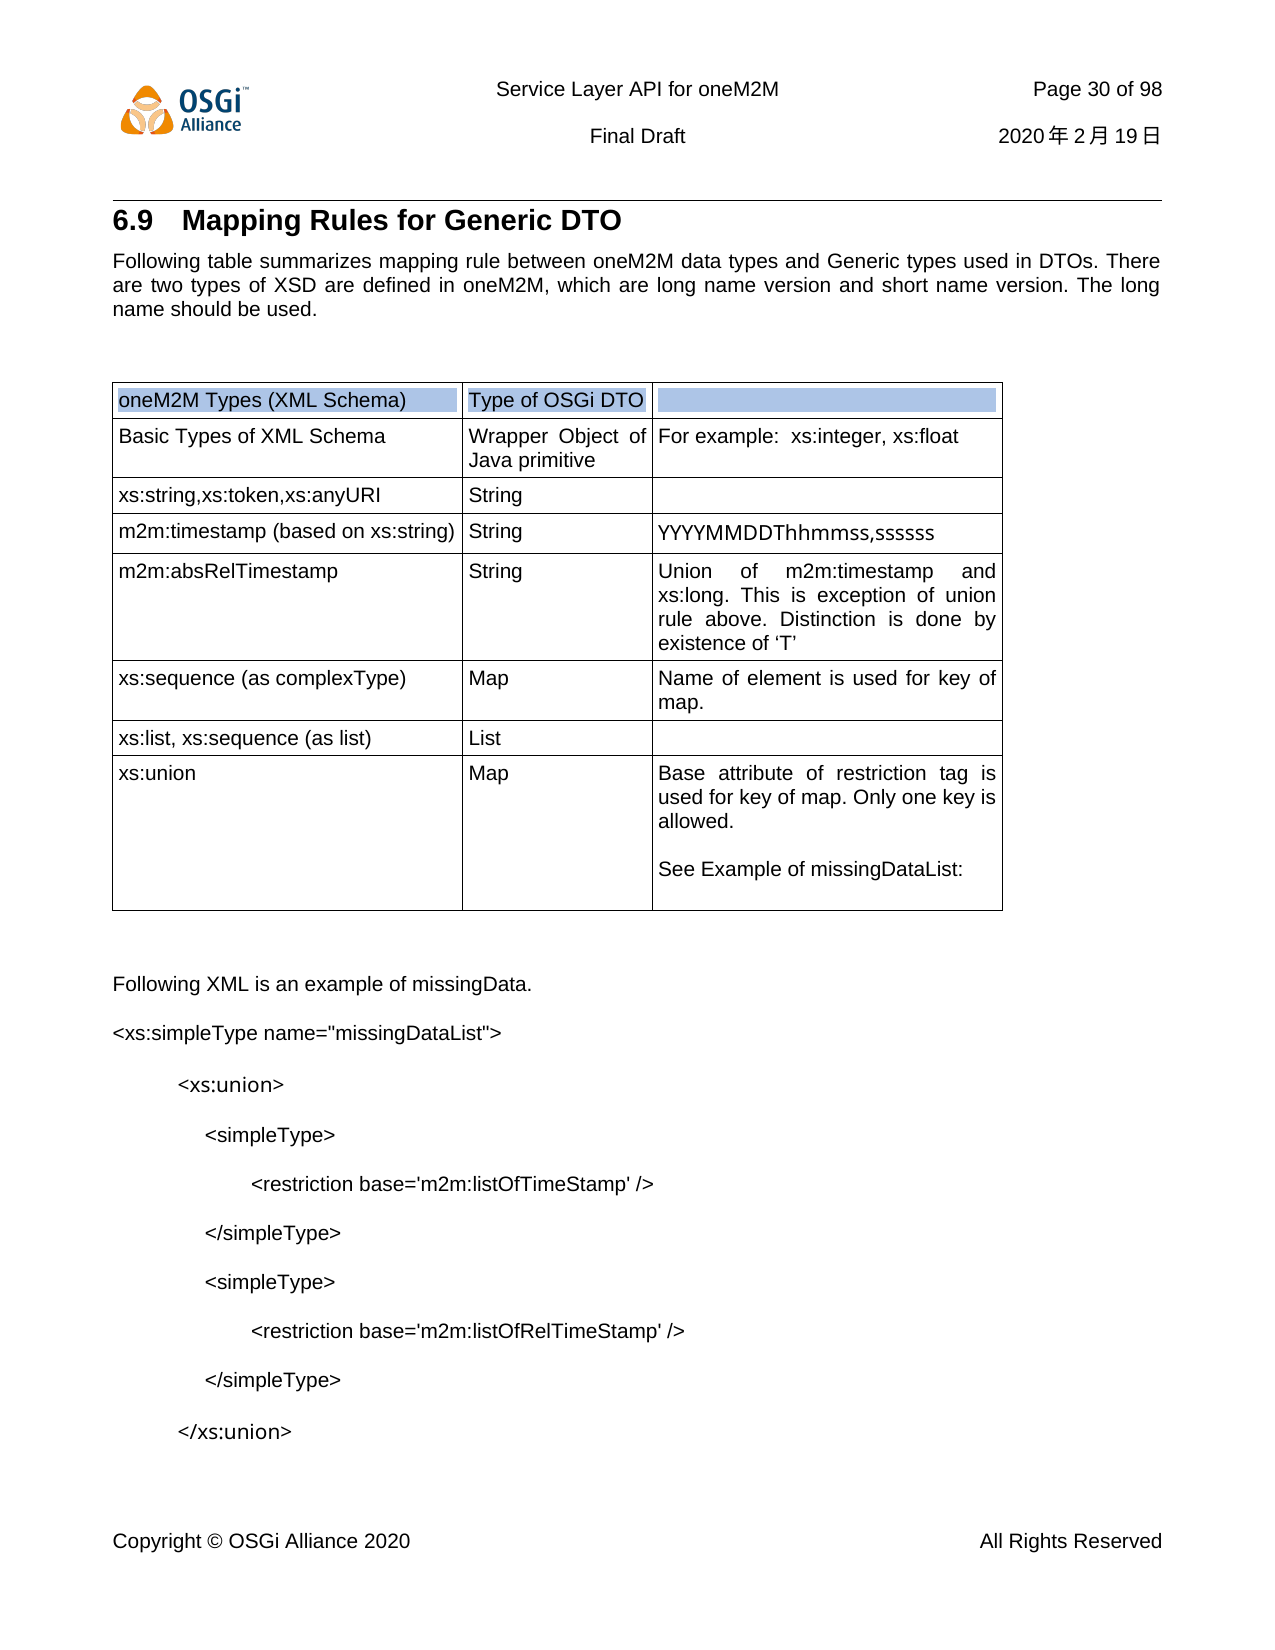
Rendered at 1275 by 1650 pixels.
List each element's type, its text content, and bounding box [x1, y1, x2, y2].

table_cell m2m:absRelTimestamp [113, 554, 462, 660]
table_cell Map [463, 756, 652, 910]
text </simpleType> [112, 1368, 1162, 1392]
text <xs:simpleType name="missingDataList"> [112, 1021, 1162, 1045]
table_cell Base attribute of restriction tag is used for key of map. Only one key is allowed. See Example of missingDataList: [653, 756, 1002, 910]
text Following XML is an example of missingData. [112, 972, 1162, 996]
table_header oneM2M Types (XML Schema) [113, 383, 462, 418]
table_header [653, 383, 1002, 418]
table_cell [653, 721, 1002, 755]
text </simpleType> [112, 1221, 1162, 1245]
table_cell [653, 478, 1002, 513]
table_cell String [463, 554, 652, 660]
table_cell Union of m2m:timestamp and xs:long. This is exception of union rule above. Distinction is done by existence of ‘T’ [653, 554, 1002, 660]
table_cell m2m:timestamp (based on xs:string) [113, 514, 462, 553]
subtitle Mapping Rules for Generic DTO [112, 201, 1162, 236]
table_cell For example: xs:integer, xs:float [653, 419, 1002, 477]
table_cell String [463, 478, 652, 513]
table_cell Name of element is used for key of map. [653, 661, 1002, 719]
text <restriction base='m2m:listOfTimeStamp' /> [112, 1172, 1162, 1196]
text <restriction base='m2m:listOfRelTimeStamp' /> [112, 1319, 1162, 1343]
table_header Type of OSGi DTO [463, 383, 652, 418]
table_cell String [463, 514, 652, 553]
text </xs:union> [112, 1417, 1162, 1445]
table_cell Map [463, 661, 652, 719]
table_cell xs:union [113, 756, 462, 910]
table_cell Wrapper Object of Java primitive [463, 419, 652, 477]
text <xs:union> [112, 1070, 1162, 1098]
table_cell YYYYMMDDThhmmss,ssssss [653, 514, 1002, 553]
text <simpleType> [112, 1270, 1162, 1294]
text Following table summarizes mapping rule between oneM2M data types and Generic types used in DTOs. There are two types of XSD are defined in oneM2M, which are long name version and short name version. The long name should be used. [112, 249, 1162, 321]
table_cell xs:list, xs:sequence (as list) [113, 721, 462, 755]
picture [113, 78, 257, 142]
table_cell xs:sequence (as complexType) [113, 661, 462, 719]
text <simpleType> [112, 1123, 1162, 1147]
table_cell List [463, 721, 652, 755]
table_cell xs:string,xs:token,xs:anyURI [113, 478, 462, 513]
table_cell Basic Types of XML Schema [113, 419, 462, 477]
